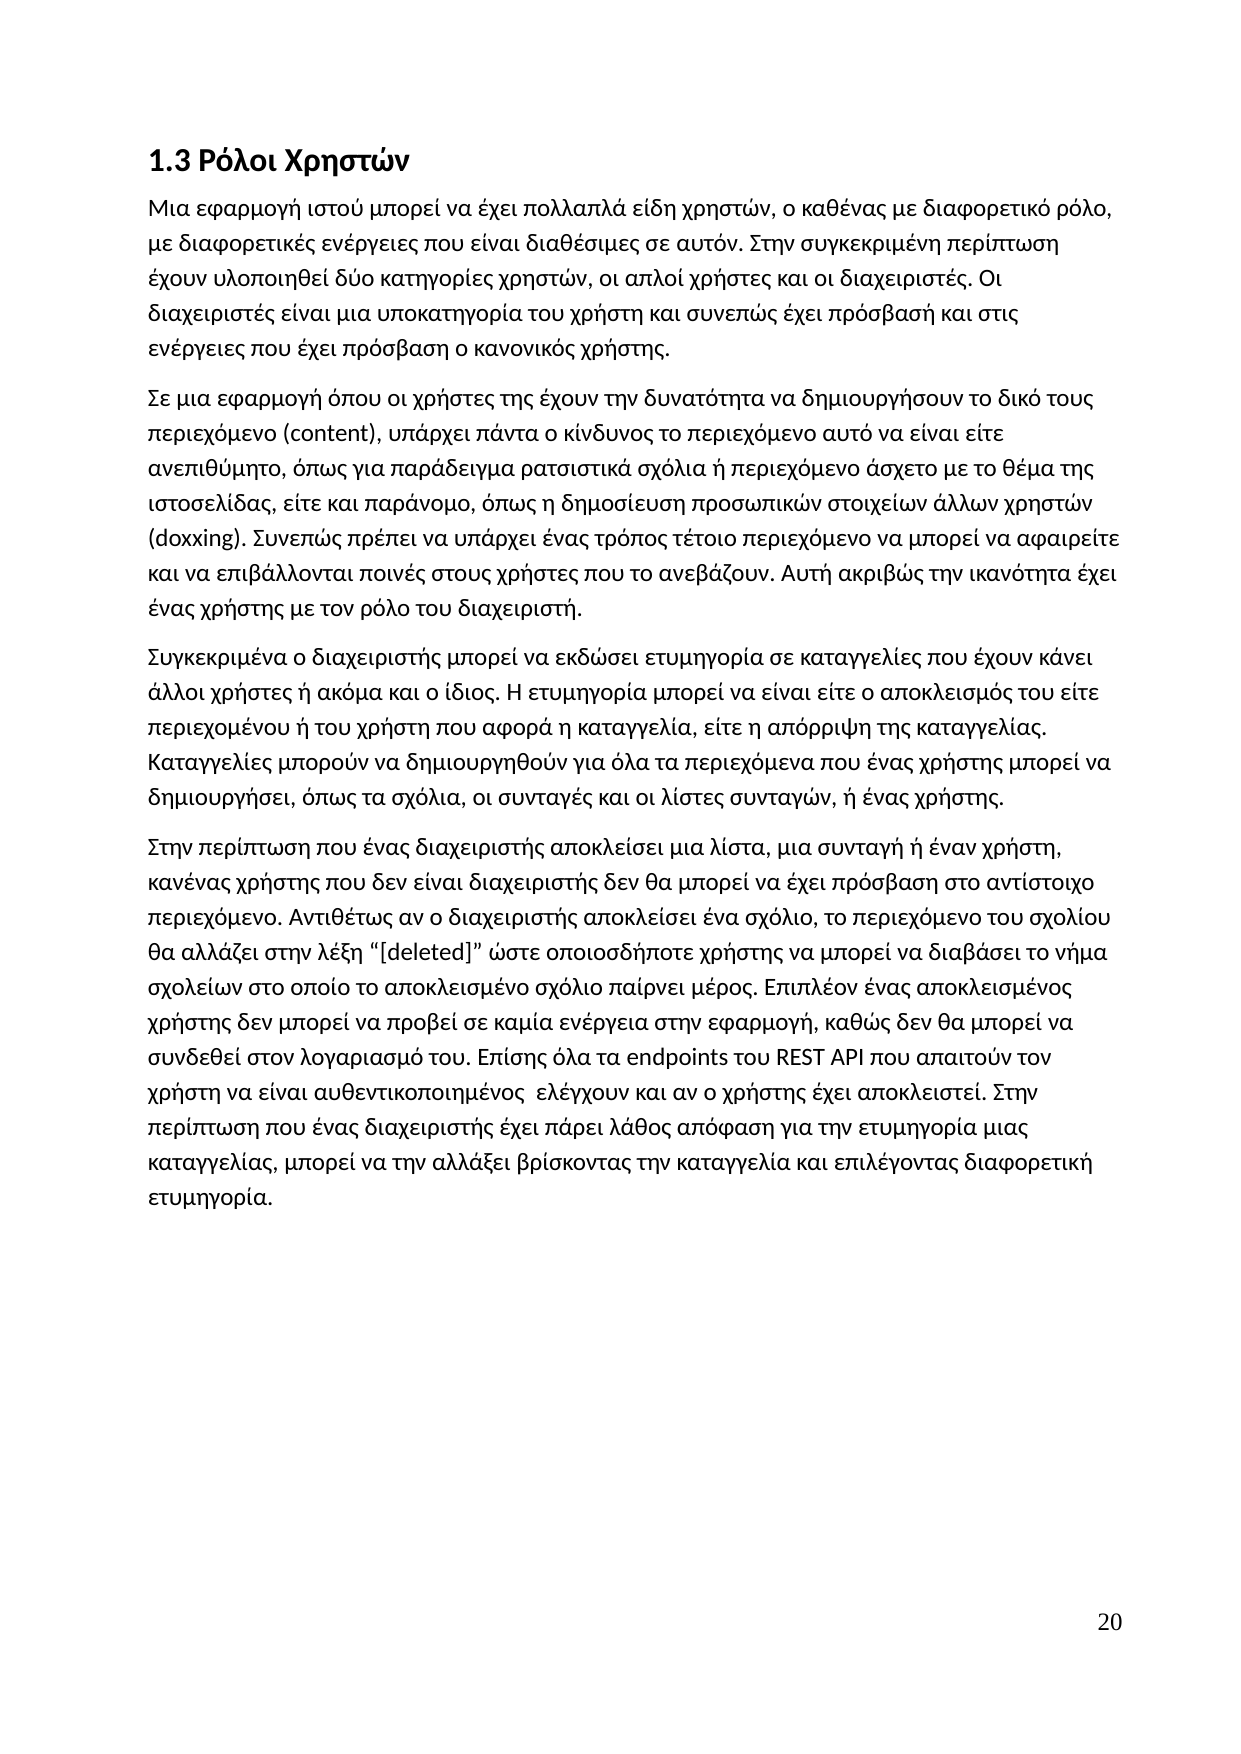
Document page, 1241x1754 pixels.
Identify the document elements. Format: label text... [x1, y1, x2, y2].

subtitle 1.3 Ρόλοι Χρηστών [148, 139, 1122, 180]
text Σε μια εφαρμογή όπου οι χρήστες της έχουν την δυνατότητα να δημιουργήσουν το δικό τους περιεχόμενο (content), υπάρχει πάντα ο κίνδυνος το περιεχόμενο αυτό να είναι είτε ανεπιθύμητο, όπως για παράδειγμα ρατσιστικά σχόλια ή περιεχόμενο άσχετο με το θέμα της ιστοσελίδας, είτε και παράνομο, όπως η δημοσίευση προσωπικών στοιχείων άλλων χρηστών (doxxing). Συνεπώς πρέπει να υπάρχει ένας τρόπος τέτοιο περιεχόμενο να μπορεί να αφαιρείτε και να επιβάλλονται ποινές στους χρήστες που το ανεβάζουν. Αυτή ακριβώς την ικανότητα έχει ένας χρήστης με τον ρόλο του διαχειριστή. [148, 382, 1122, 622]
text Στην περίπτωση που ένας διαχειριστής αποκλείσει μια λίστα, μια συνταγή ή έναν χρήστη, κανένας χρήστης που δεν είναι διαχειριστής δεν θα μπορεί να έχει πρόσβαση στο αντίστοιχο περιεχόμενο. Αντιθέτως αν ο διαχειριστής αποκλείσει ένα σχόλιο, το περιεχόμενο του σχολίου θα αλλάζει στην λέξη “[deleted]” ώστε οποιοσδήποτε χρήστης να μπορεί να διαβάσει το νήμα σχολείων στο οποίο το αποκλεισμένο σχόλιο παίρνει μέρος. Επιπλέον ένας αποκλεισμένος χρήστης δεν μπορεί να προβεί σε καμία ενέργεια στην εφαρμογή, καθώς δεν θα μπορεί να συνδεθεί στον λογαριασμό του. Επίσης όλα τα endpoints του REST API που απαιτούν τον χρήστη να είναι αυθεντικοποιημένος ελέγχουν και αν ο χρήστης έχει αποκλειστεί. Στην περίπτωση που ένας διαχειριστής έχει πάρει λάθος απόφαση για την ετυμηγορία μιας καταγγελίας, μπορεί να την αλλάξει βρίσκοντας την καταγγελία και επιλέγοντας διαφορετική ετυμηγορία. [148, 831, 1122, 1212]
text Συγκεκριμένα ο διαχειριστής μπορεί να εκδώσει ετυμηγορία σε καταγγελίες που έχουν κάνει άλλοι χρήστες ή ακόμα και ο ίδιος. Η ετυμηγορία μπορεί να είναι είτε ο αποκλεισμός του είτε περιεχομένου ή του χρήστη που αφορά η καταγγελία, είτε η απόρριψη της καταγγελίας. Καταγγελίες μπορούν να δημιουργηθούν για όλα τα περιεχόμενα που ένας χρήστης μπορεί να δημιουργήσει, όπως τα σχόλια, οι συνταγές και οι λίστες συνταγών, ή ένας χρήστης. [148, 642, 1122, 812]
text Μια εφαρμογή ιστού μπορεί να έχει πολλαπλά είδη χρηστών, ο καθένας με διαφορετικό ρόλο, με διαφορετικές ενέργειες που είναι διαθέσιμες σε αυτόν. Στην συγκεκριμένη περίπτωση έχουν υλοποιηθεί δύο κατηγορίες χρηστών, οι απλοί χρήστες και οι διαχειριστές. Οι διαχειριστές είναι μια υποκατηγορία του χρήστη και συνεπώς έχει πρόσβασή και στις ενέργειες που έχει πρόσβαση ο κανονικός χρήστης. [148, 192, 1122, 363]
